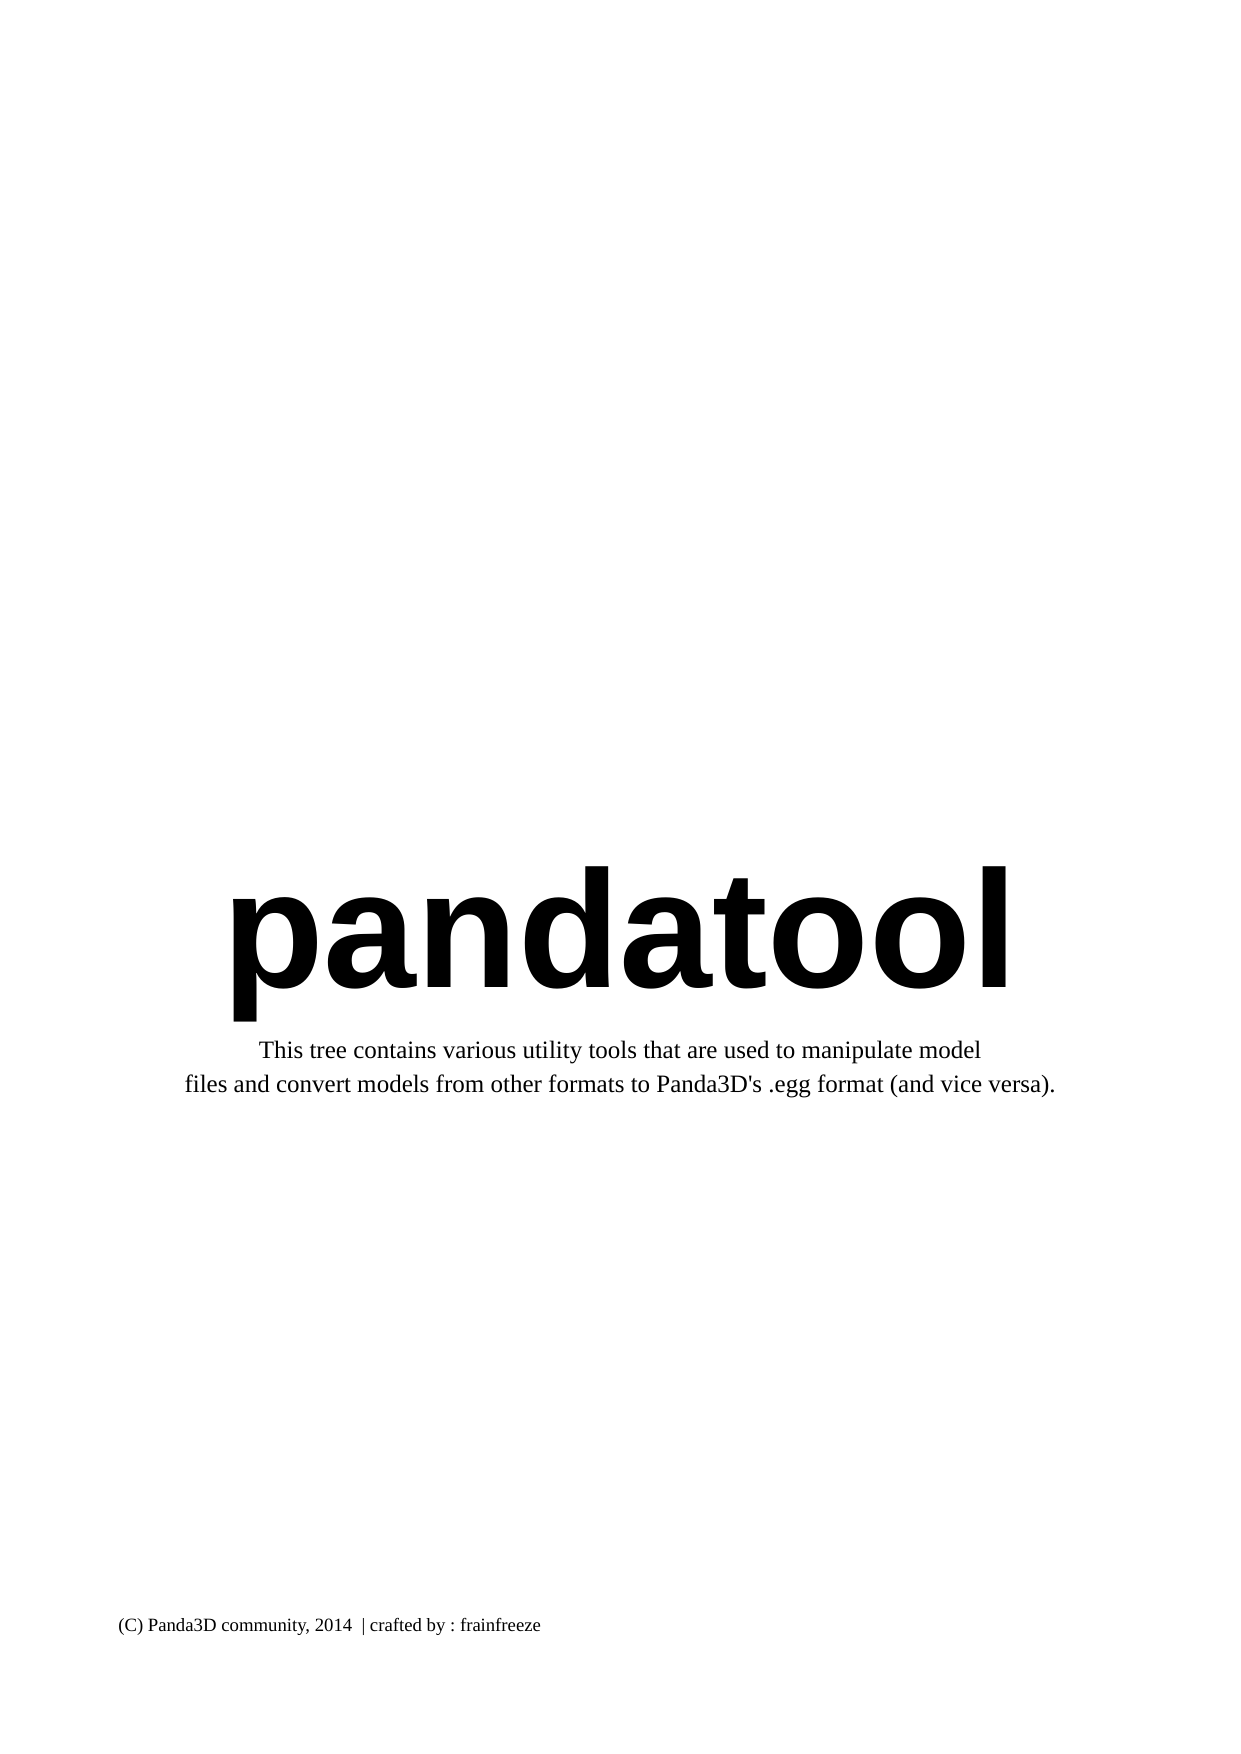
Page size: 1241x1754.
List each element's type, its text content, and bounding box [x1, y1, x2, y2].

title pandatool [118, 831, 1122, 1022]
text files and convert models from other formats to Panda3D's .egg format (and vice versa). [118, 1069, 1122, 1098]
text This tree contains various utility tools that are used to manipulate model [118, 1035, 1122, 1063]
